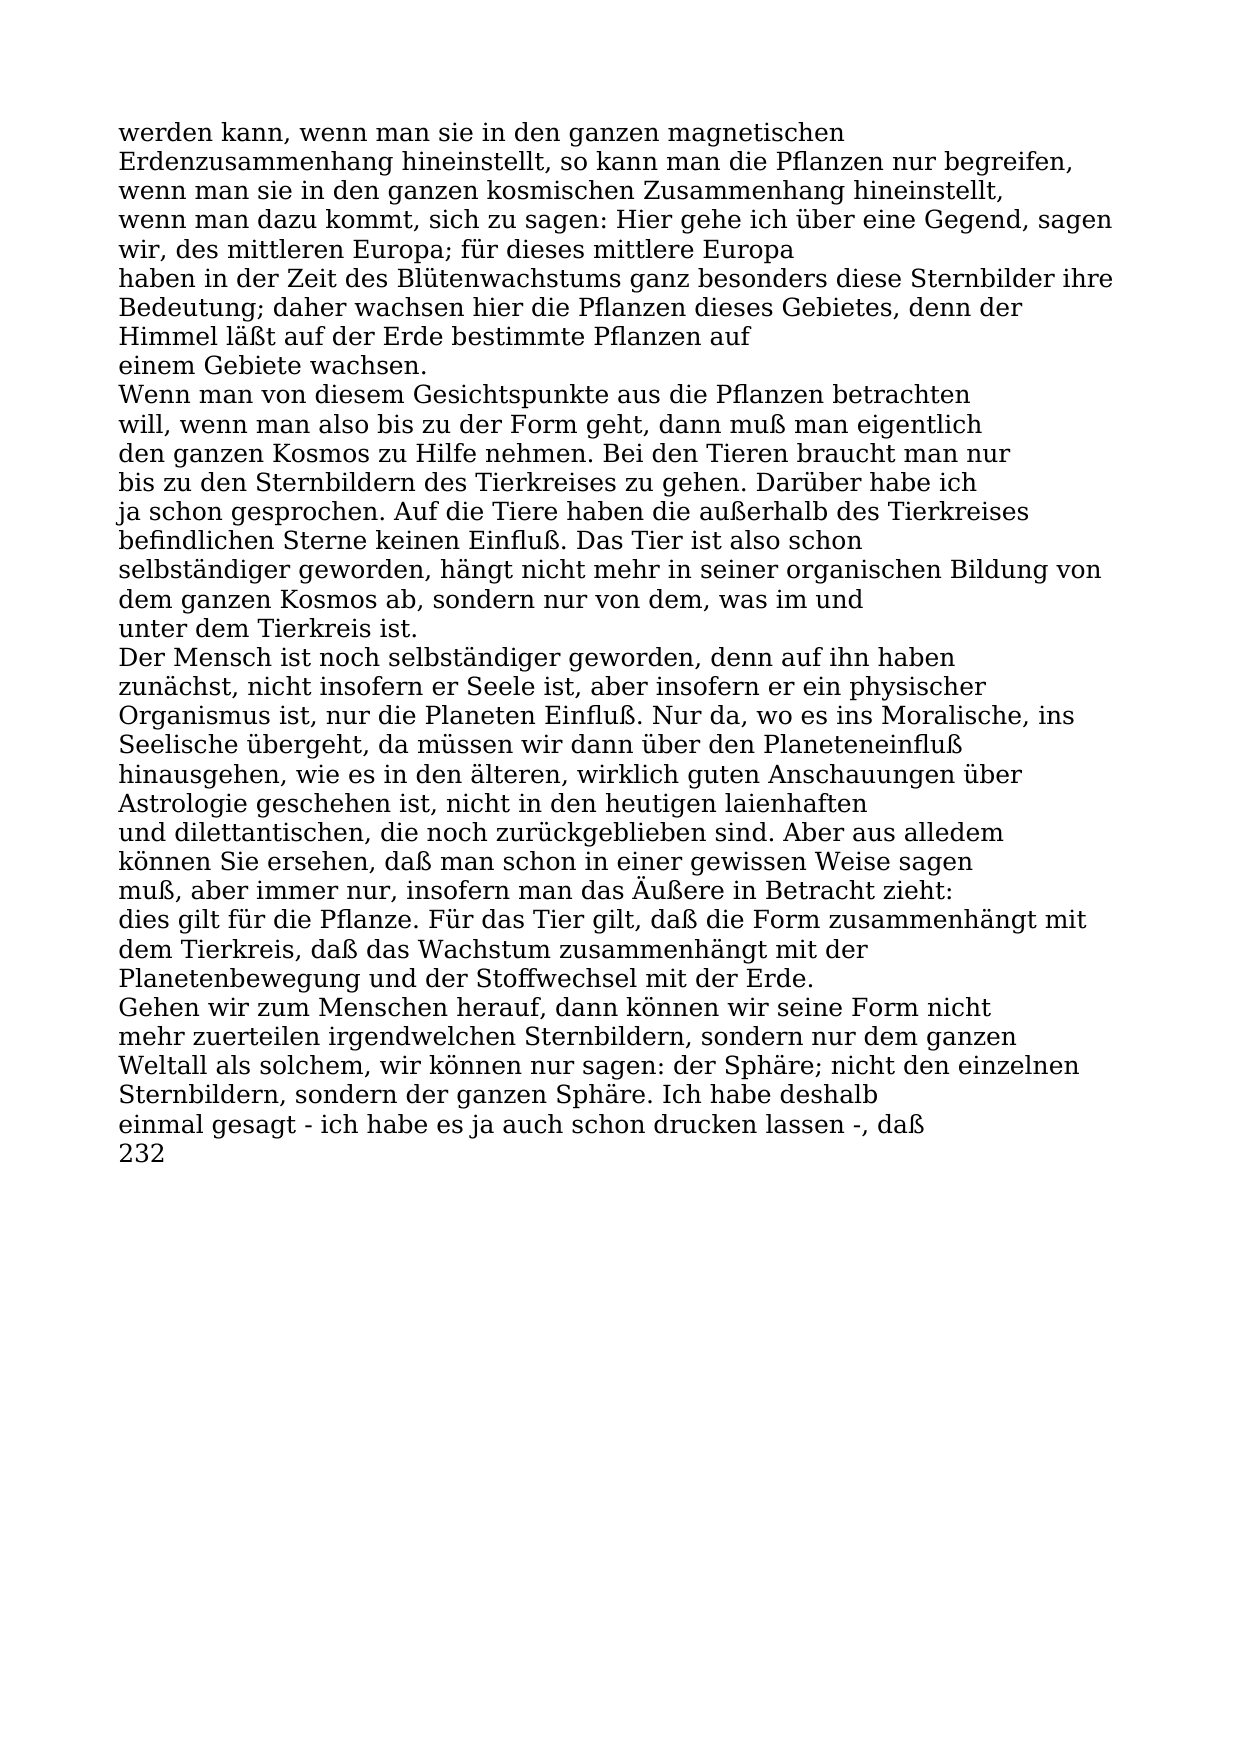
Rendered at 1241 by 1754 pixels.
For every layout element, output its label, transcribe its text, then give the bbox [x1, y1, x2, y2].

text 232 [118, 1139, 1122, 1168]
text werden kann, wenn man sie in den ganzen magnetischen Erdenzusammenhang hineinstellt, so kann man die Pflanzen nur begreifen, [118, 118, 1122, 176]
text mehr zuerteilen irgendwelchen Sternbildern, sondern nur dem ganzen [118, 1022, 1122, 1051]
text unter dem Tierkreis ist. [118, 614, 1122, 643]
text einmal gesagt - ich habe es ja auch schon drucken lassen -, daß [118, 1110, 1122, 1139]
text will, wenn man also bis zu der Form geht, dann muß man eigentlich [118, 410, 1122, 439]
text selbständiger geworden, hängt nicht mehr in seiner organischen Bildung von dem ganzen Kosmos ab, sondern nur von dem, was im und [118, 556, 1122, 614]
text wenn man dazu kommt, sich zu sagen: Hier gehe ich über eine Gegend, sagen wir, des mittleren Europa; für dieses mittlere Europa [118, 206, 1122, 264]
text haben in der Zeit des Blütenwachstums ganz besonders diese Sternbilder ihre Bedeutung; daher wachsen hier die Pflanzen dieses Gebietes, denn der Himmel läßt auf der Erde bestimmte Pflanzen auf [118, 264, 1122, 351]
text einem Gebiete wachsen. [118, 351, 1122, 381]
text Der Mensch ist noch selbständiger geworden, denn auf ihn haben [118, 643, 1122, 672]
text können Sie ersehen, daß man schon in einer gewissen Weise sagen [118, 847, 1122, 876]
text den ganzen Kosmos zu Hilfe nehmen. Bei den Tieren braucht man nur [118, 439, 1122, 468]
text Weltall als solchem, wir können nur sagen: der Sphäre; nicht den einzelnen Sternbildern, sondern der ganzen Sphäre. Ich habe deshalb [118, 1051, 1122, 1110]
text wenn man sie in den ganzen kosmischen Zusammenhang hineinstellt, [118, 176, 1122, 206]
text bis zu den Sternbildern des Tierkreises zu gehen. Darüber habe ich [118, 468, 1122, 497]
text zunächst, nicht insofern er Seele ist, aber insofern er ein physischer [118, 672, 1122, 701]
text muß, aber immer nur, insofern man das Äußere in Betracht zieht: [118, 876, 1122, 906]
text und dilettantischen, die noch zurückgeblieben sind. Aber aus alledem [118, 818, 1122, 847]
text dies gilt für die Pflanze. Für das Tier gilt, daß die Form zusammenhängt mit dem Tierkreis, daß das Wachstum zusammenhängt mit der [118, 906, 1122, 964]
text Wenn man von diesem Gesichtspunkte aus die Pflanzen betrachten [118, 381, 1122, 410]
text Gehen wir zum Menschen herauf, dann können wir seine Form nicht [118, 993, 1122, 1022]
text Organismus ist, nur die Planeten Einfluß. Nur da, wo es ins Moralische, ins Seelische übergeht, da müssen wir dann über den Planeteneinfluß hinausgehen, wie es in den älteren, wirklich guten Anschauungen über Astrologie geschehen ist, nicht in den heutigen laienhaften [118, 701, 1122, 818]
text Planetenbewegung und der Stoffwechsel mit der Erde. [118, 964, 1122, 993]
text ja schon gesprochen. Auf die Tiere haben die außerhalb des Tierkreises befindlichen Sterne keinen Einfluß. Das Tier ist also schon [118, 497, 1122, 556]
